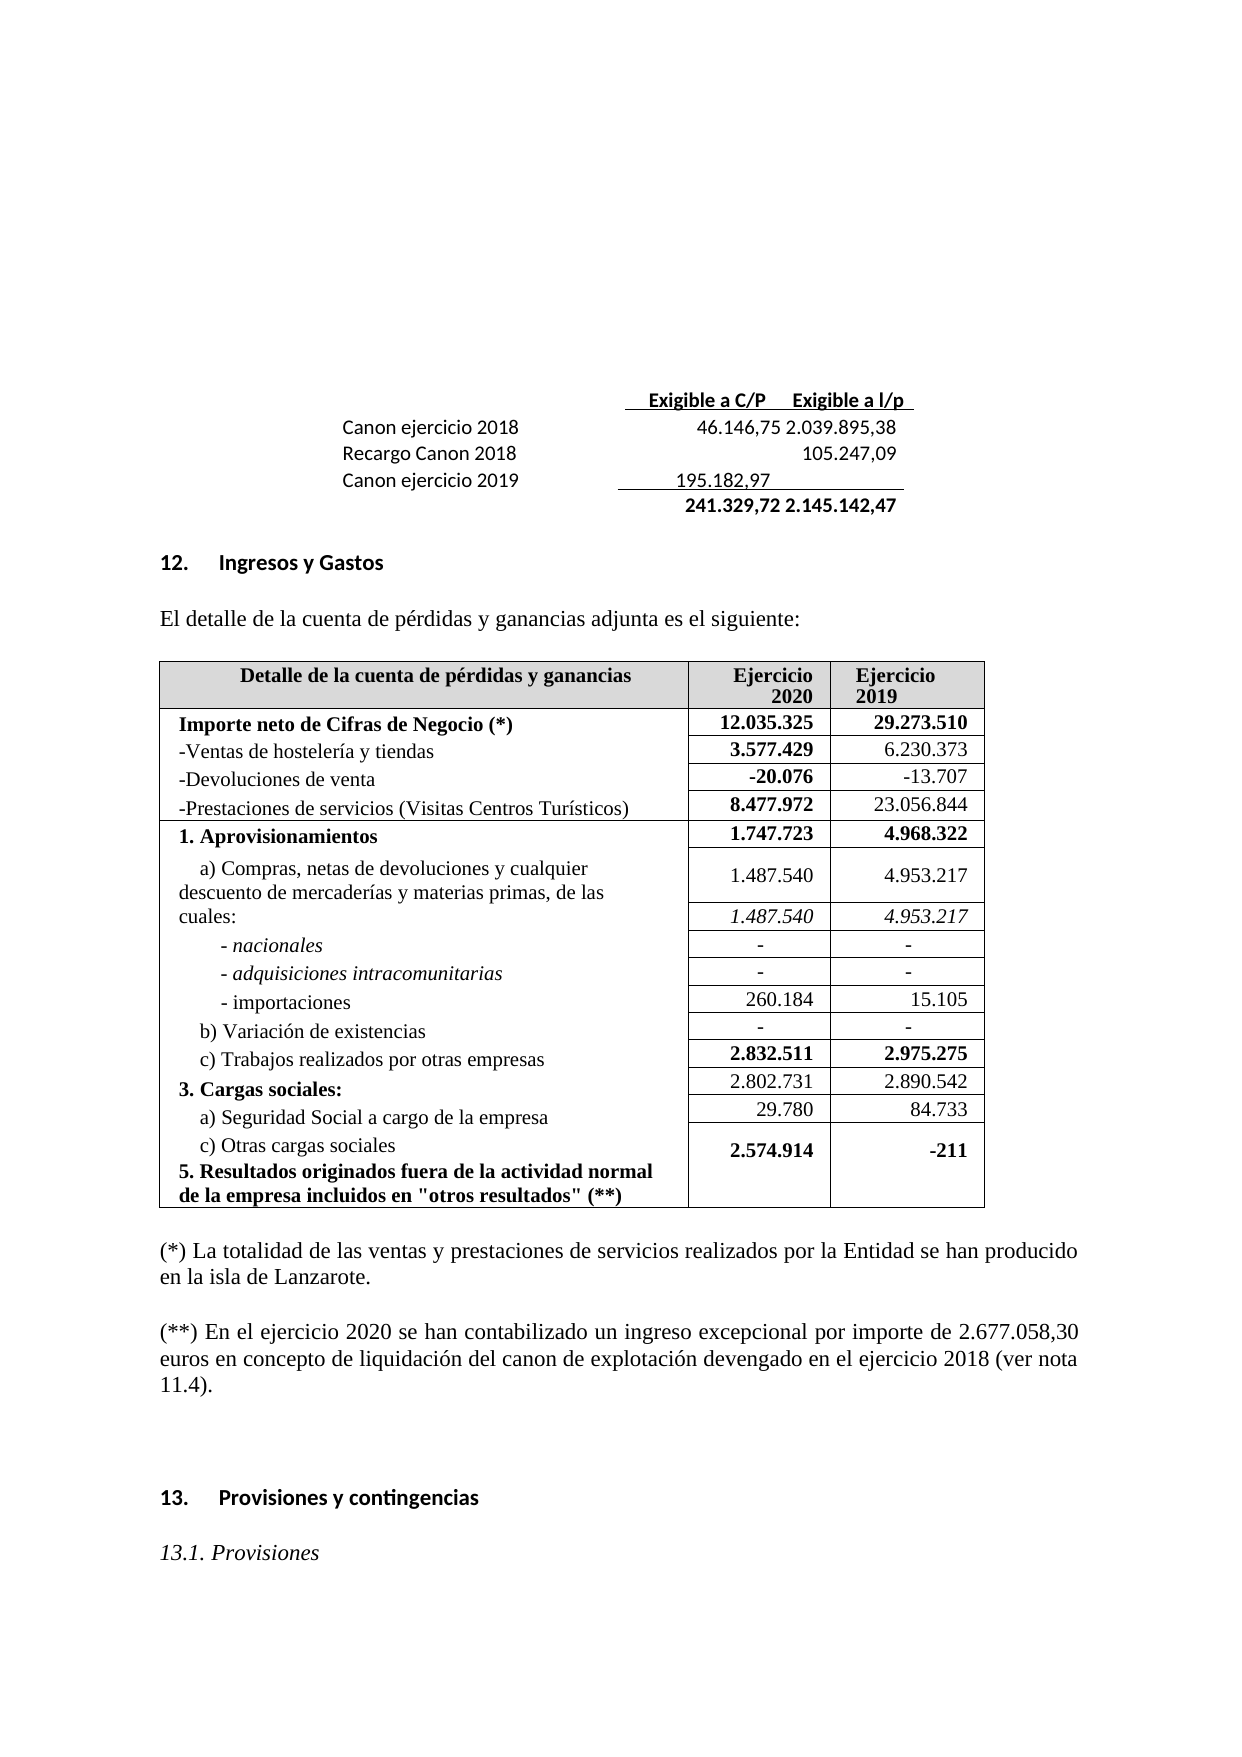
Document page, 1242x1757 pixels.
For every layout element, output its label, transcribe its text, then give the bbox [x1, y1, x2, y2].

table_header Detalle de la cuenta de pérdidas y ganancias [160, 662, 688, 708]
table_cell 2.802.731 [689, 1068, 830, 1094]
table_cell 4.953.217 [831, 903, 984, 930]
table_cell 2.890.542 [831, 1068, 984, 1094]
table_header Ejercicio 2019 [831, 662, 984, 708]
table_cell 29.273.510 [831, 709, 984, 735]
table_cell Canon ejercicio 2018 [326, 414, 568, 441]
text (*) La totalidad de las ventas y prestaciones de servicios realizados por la Entidad se han producido en la isla de Lanzarote. [159, 1237, 1079, 1289]
table_cell 105.247,09 [568, 441, 920, 468]
table_cell 195.182,97 [568, 468, 920, 495]
table_cell -20.076 [689, 764, 830, 790]
table_cell 15.105 [831, 986, 984, 1012]
table_cell 29.780 [689, 1095, 830, 1122]
table_cell 23.056.844 [831, 791, 984, 820]
table_cell - [689, 958, 830, 984]
table_cell - [689, 931, 830, 957]
table_cell Aprovisionamientos Compras, netas de devoluciones y cualquier descuento de mercaderías y materias primas, de las cuales: nacionales adquisiciones intracomunitarias - importaciones Variación de existencias Trabajos realizados por otras empresas Cargas sociales: Seguridad Social a cargo de la empresa c) Otras cargas sociales 5. Resultados originados fuera de la actividad normal de la empresa incluidos en "otros resultados" (**) [160, 821, 688, 1207]
table_cell 8.477.972 [689, 791, 830, 820]
table_cell - [831, 958, 984, 984]
text (**) En el ejercicio 2020 se han contabilizado un ingreso excepcional por importe de 2.677.058,30 euros en concepto de liquidación del canon de explotación devengado en el ejercicio 2018 (ver nota 11.4). [159, 1318, 1080, 1397]
table_cell -211 [831, 1123, 984, 1207]
table_cell 12.035.325 [689, 709, 830, 735]
table_cell - [831, 931, 984, 957]
table_cell 241.329,72 2.145.142,47 [568, 495, 920, 519]
table_cell 2.574.914 [689, 1123, 830, 1207]
subtitle Provisiones y contingencias [159, 1483, 1192, 1511]
table_cell 260.184 [689, 986, 830, 1012]
table_cell Recargo Canon 2018 [326, 441, 568, 468]
table_cell [326, 495, 568, 519]
text El detalle de la cuenta de pérdidas y ganancias adjunta es el siguiente: [159, 605, 1192, 631]
table_cell Canon ejercicio 2019 [326, 468, 568, 495]
table_header [326, 390, 568, 414]
table_cell 2.832.511 [689, 1040, 830, 1067]
table_cell 2.975.275 [831, 1040, 984, 1067]
table_cell 3.577.429 [689, 736, 830, 763]
table_cell 84.733 [831, 1095, 984, 1122]
list Provisiones [159, 1539, 1192, 1566]
table_header Ejercicio 2020 [689, 662, 830, 708]
table_cell -13.707 [831, 764, 984, 790]
table_cell 1.487.540 [689, 848, 830, 902]
table_cell 1.747.723 [689, 821, 830, 847]
table_cell - [689, 1013, 830, 1039]
table_cell 1.487.540 [689, 903, 830, 930]
subtitle Ingresos y Gastos [159, 548, 1192, 576]
table_cell - [831, 1013, 984, 1039]
table_cell 4.953.217 [831, 848, 984, 902]
table_cell Importe neto de Cifras de Negocio (*) -Ventas de hostelería y tiendas -Devoluciones de venta -Prestaciones de servicios (Visitas Centros Turísticos) [160, 709, 688, 820]
table_cell 4.968.322 [831, 821, 984, 847]
table_cell 6.230.373 [831, 736, 984, 763]
table_header Exigible a C/P Exigible a l/p [568, 390, 920, 414]
table_cell 46.146,75 2.039.895,38 [568, 414, 920, 441]
